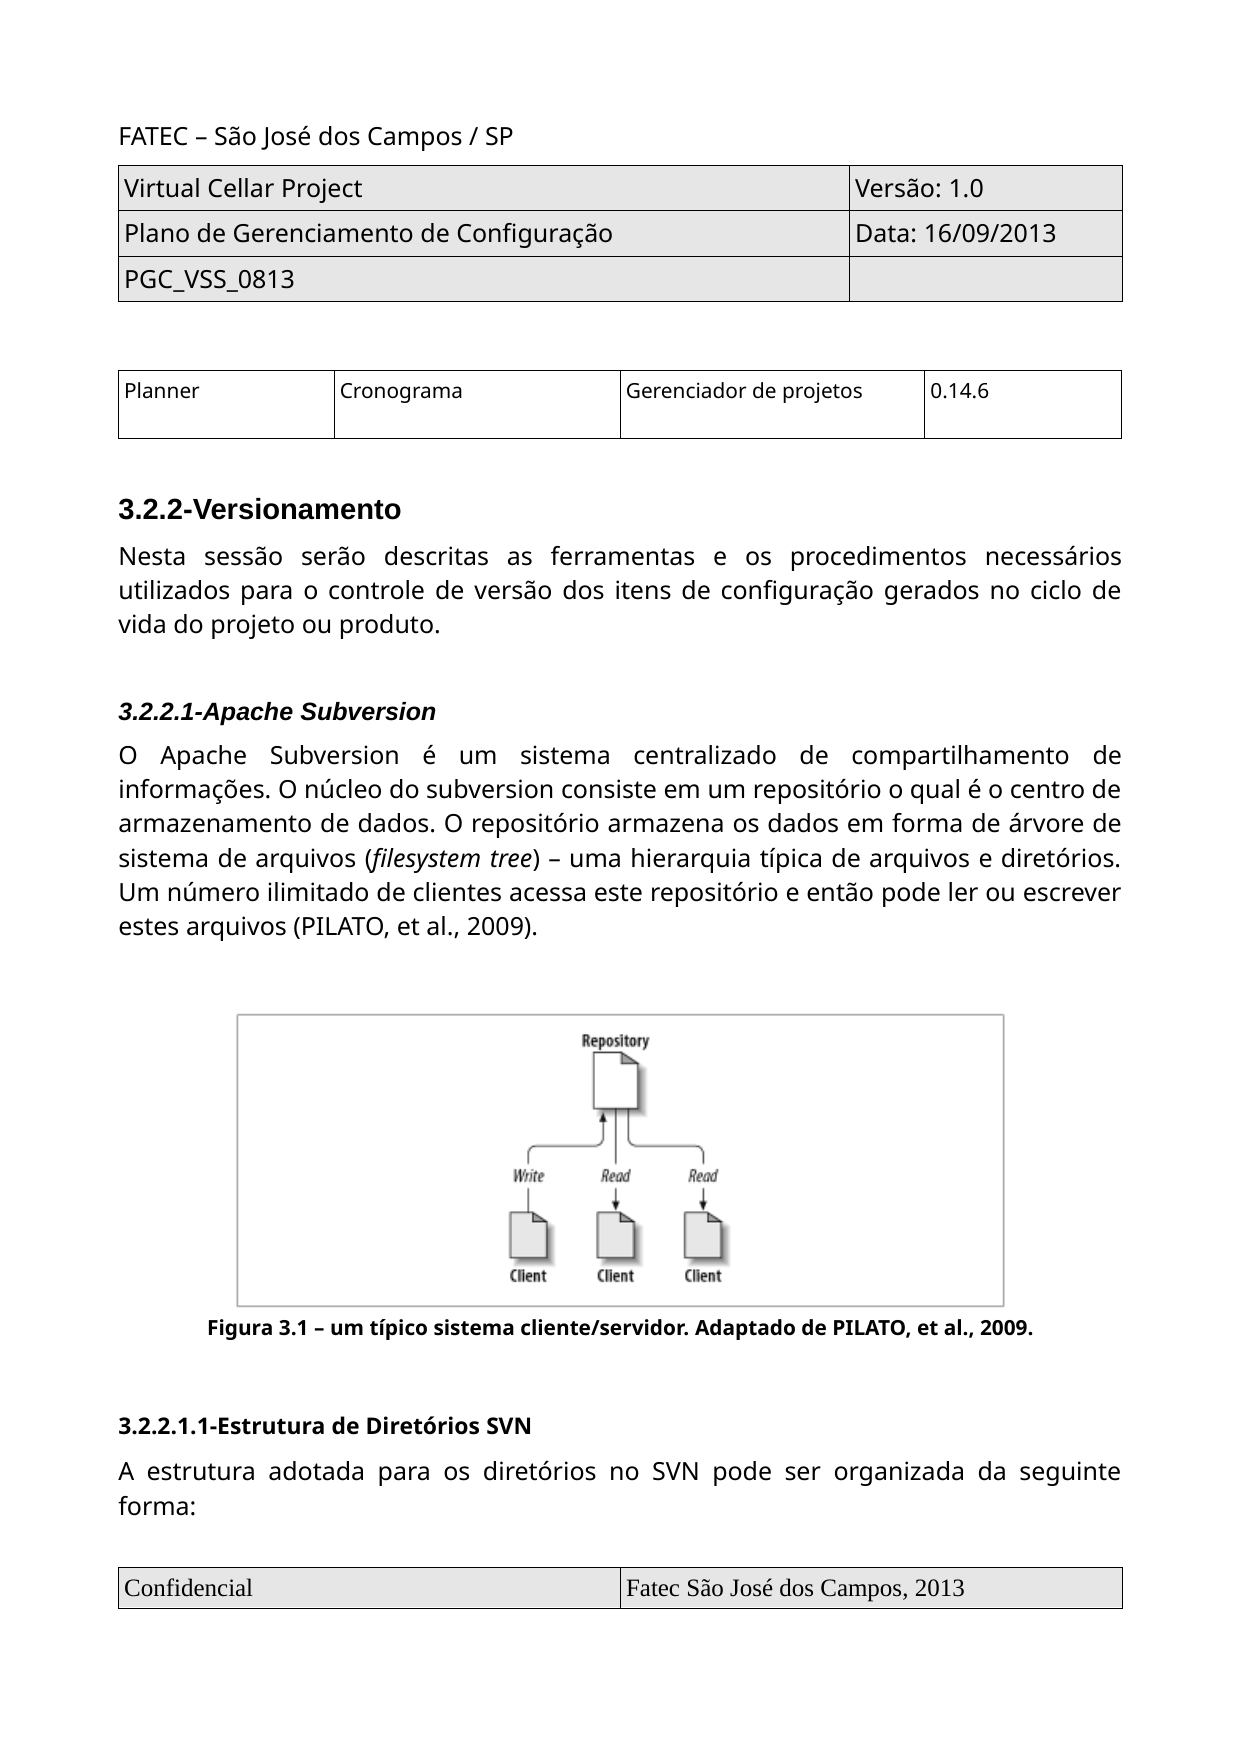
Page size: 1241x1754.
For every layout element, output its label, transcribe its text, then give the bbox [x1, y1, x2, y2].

subtitle 3.2.2.1.1-Estrutura de Diretórios SVN [118, 1410, 1122, 1442]
text A estrutura adotada para os diretórios no SVN pode ser organizada da seguinte forma: [118, 1454, 1122, 1522]
table_cell Planner [119, 371, 334, 438]
table_cell Cronograma [335, 371, 620, 438]
table_cell Gerenciador de projetos [621, 371, 924, 438]
subtitle 3.2.2-Versionamento [118, 492, 1122, 526]
picture [229, 1008, 1011, 1312]
subtitle 3.2.2.1-Apache Subversion [118, 697, 1122, 726]
text Nesta sessão serão descritas as ferramentas e os procedimentos necessários utilizados para o controle de versão dos itens de configuração gerados no ciclo de vida do projeto ou produto. [118, 538, 1122, 641]
table_cell 0.14.6 [925, 371, 1121, 438]
text O Apache Subversion é um sistema centralizado de compartilhamento de informações. O núcleo do subversion consiste em um repositório o qual é o centro de armazenamento de dados. O repositório armazena os dados em forma de árvore de sistema de arquivos (filesystem tree) – uma hierarquia típica de arquivos e diretórios. Um número ilimitado de clientes acessa este repositório e então pode ler ou escrever estes arquivos (PILATO, et al., 2009). [118, 738, 1122, 942]
text Figura 3.1 – um típico sistema cliente/servidor. Adaptado de PILATO, et al., 2009. [118, 996, 1122, 1342]
